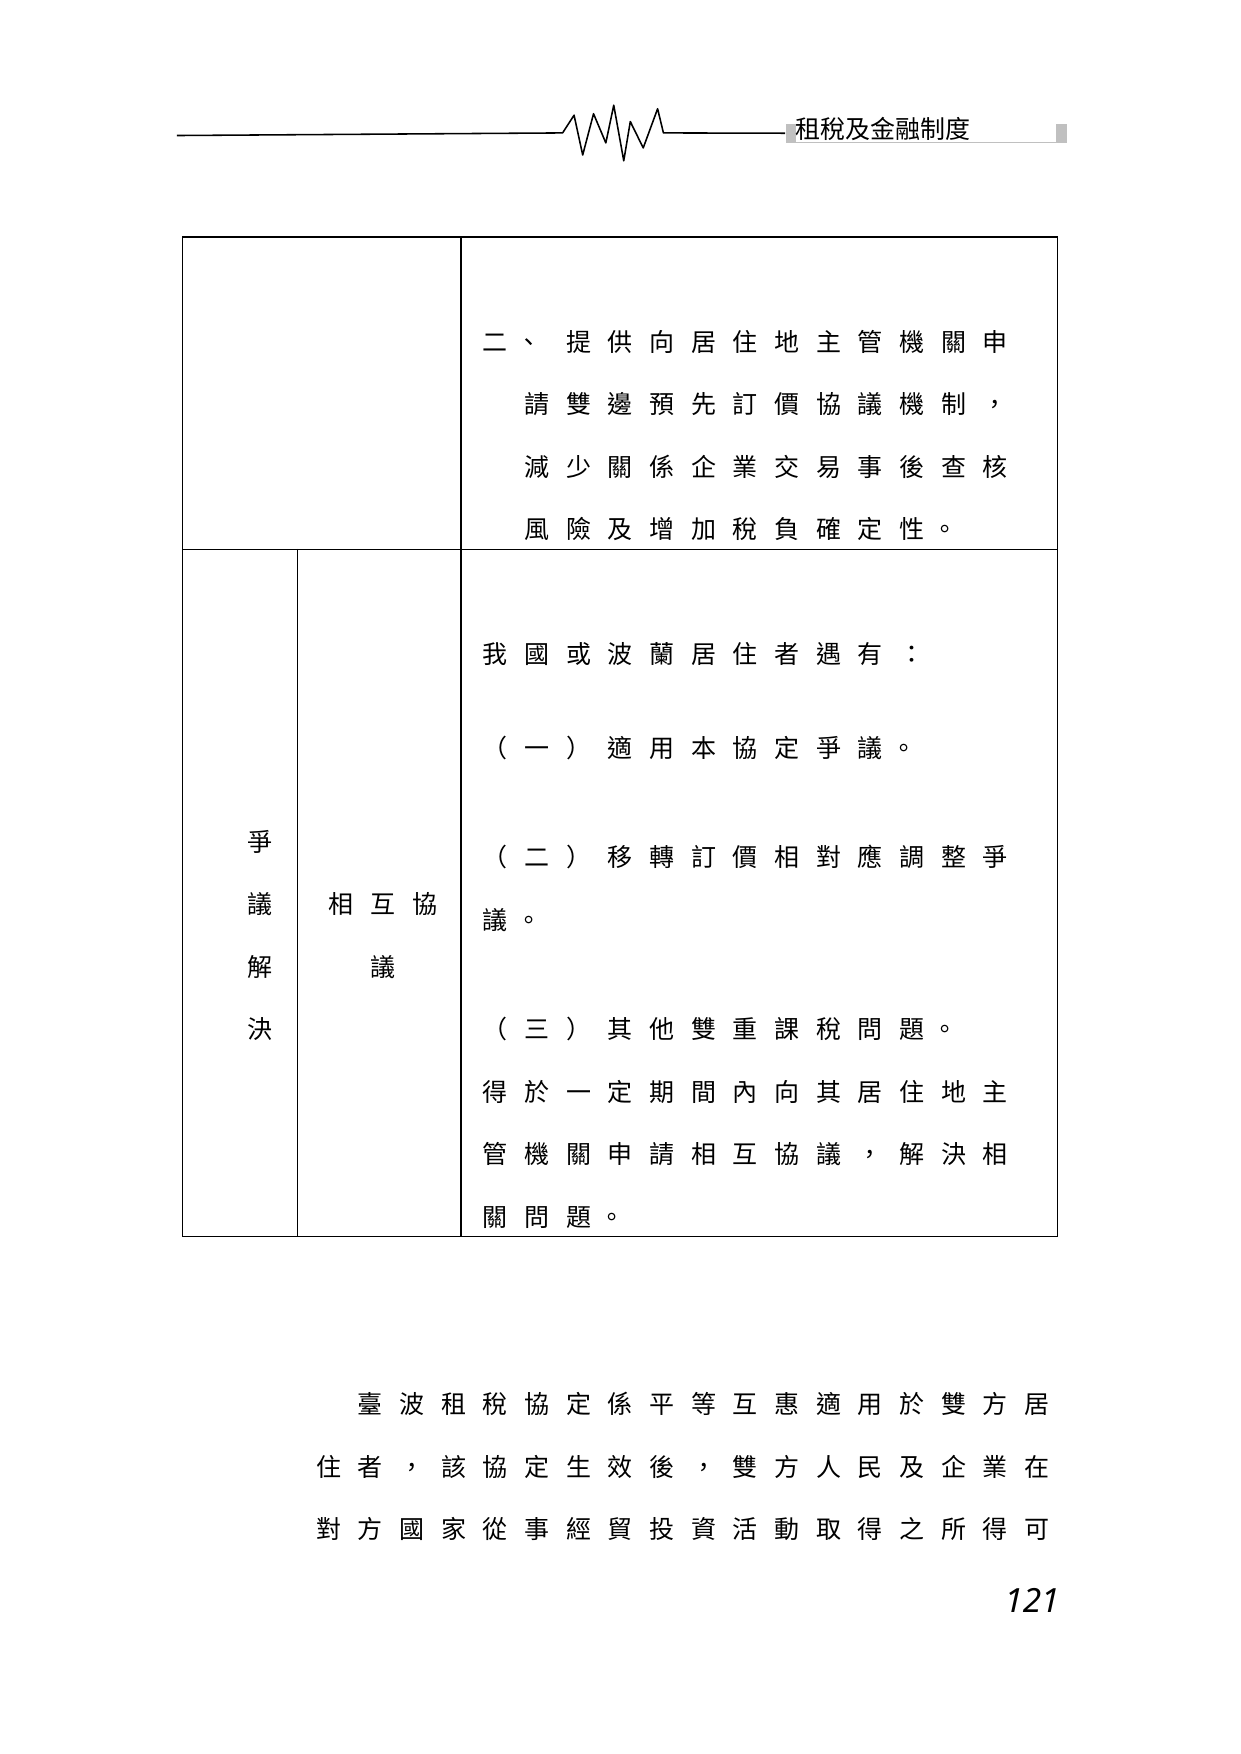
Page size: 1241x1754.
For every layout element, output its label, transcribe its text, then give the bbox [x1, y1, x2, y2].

table_cell 我國或波蘭居住者遇有： （一）適用本協定爭議。 （二）移轉訂價相對應調整爭議。 （三）其他雙重課稅問題。 得於一定期間內向其居住地主管機關申請相互協議，解決相關問題。 [462, 550, 1057, 1236]
table_cell 爭議解決 [183, 550, 297, 1236]
table_cell 二、提供向居住地主管機關申請雙邊預先訂價協議機制，減少關係企業交易事後查核風險及增加稅負確定性。 [462, 238, 1057, 549]
table_cell [183, 238, 460, 549]
table_cell 相互協議 [298, 550, 460, 1236]
text 臺波租稅協定係平等互惠適用於雙方居住者，該協定生效後，雙方人民及企業在對方國家從事經貿投資活動取得之所得可 [281, 1361, 1058, 1549]
